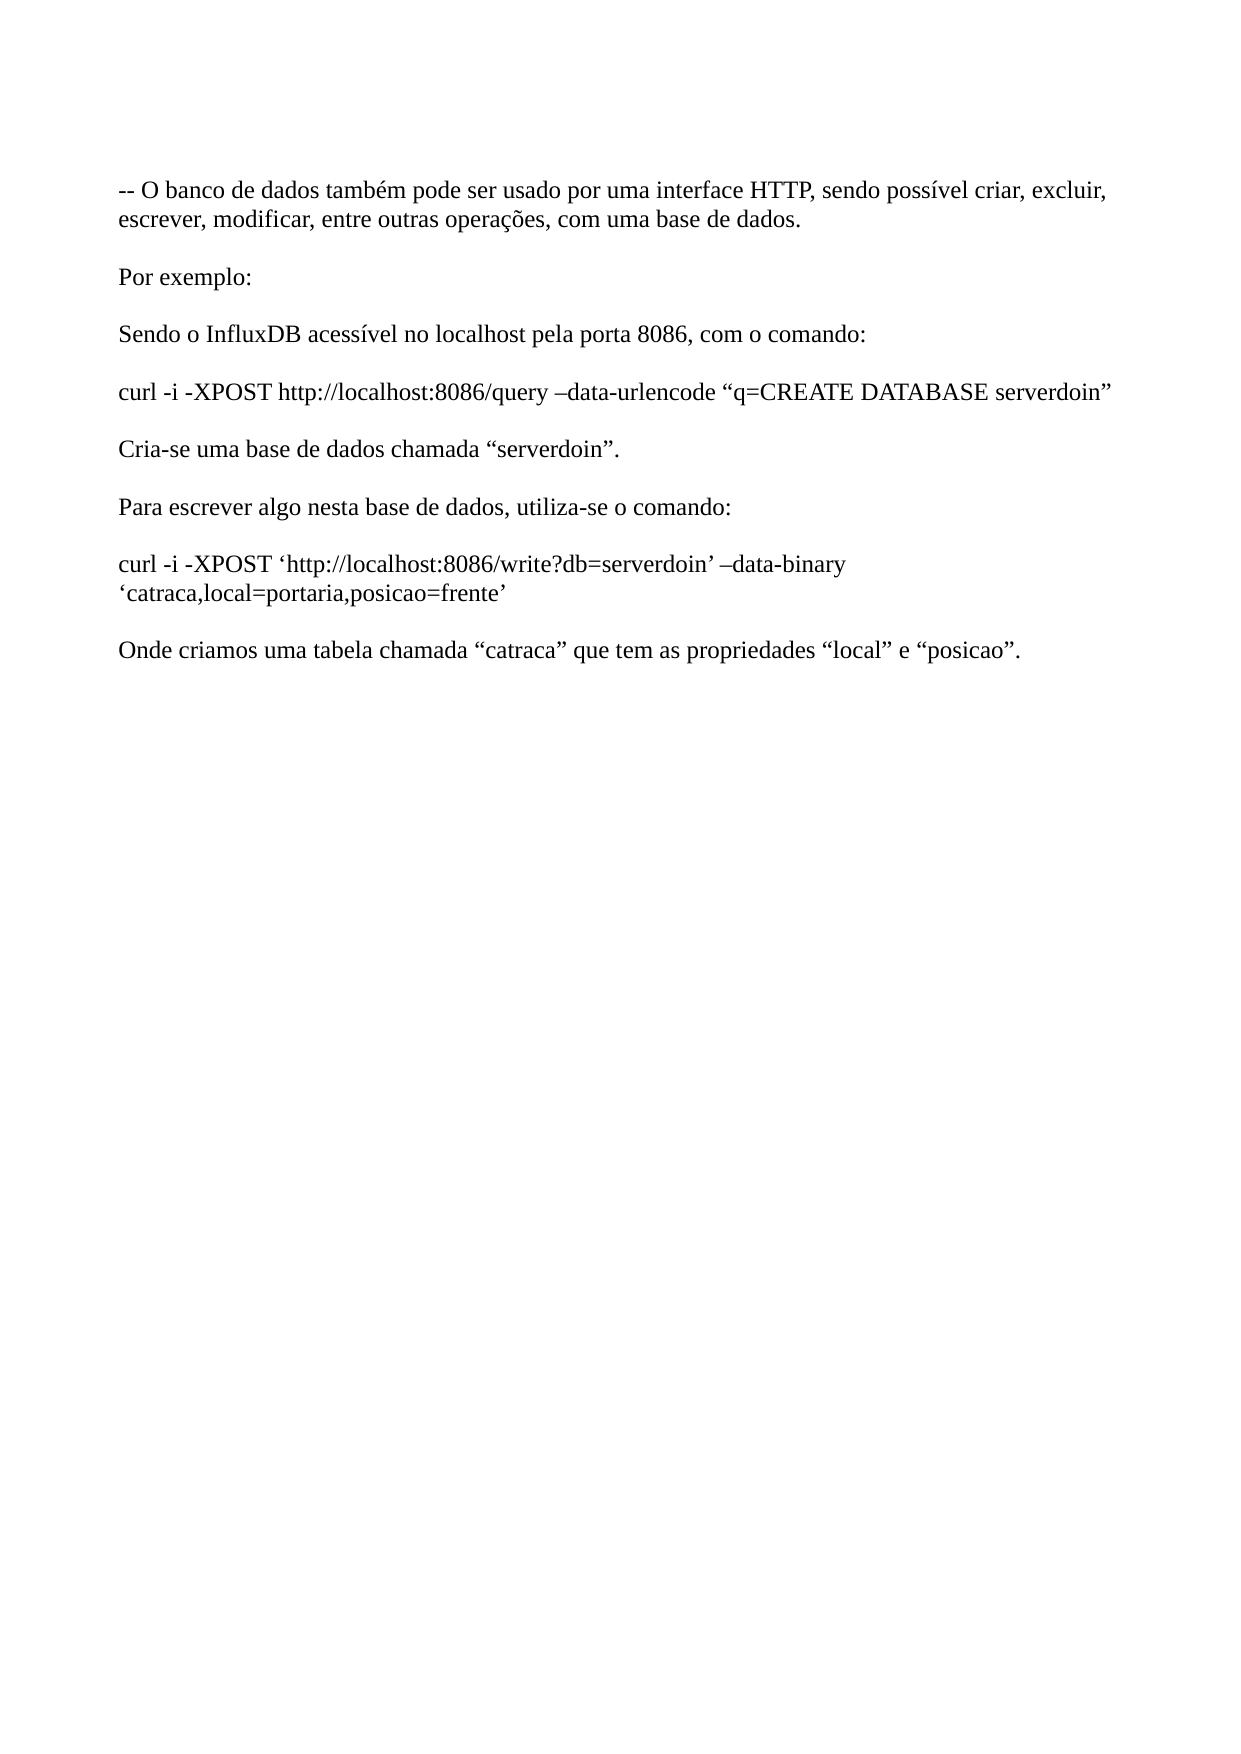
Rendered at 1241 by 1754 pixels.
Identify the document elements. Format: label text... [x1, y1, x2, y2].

text curl -i -XPOST http://localhost:8086/query –data-urlencode “q=CREATE DATABASE serverdoin” [118, 377, 1122, 406]
text Para escrever algo nesta base de dados, utiliza-se o comando: [118, 492, 1122, 521]
text -- O banco de dados também pode ser usado por uma interface HTTP, sendo possível criar, excluir, escrever, modificar, entre outras operações, com uma base de dados. [118, 176, 1122, 233]
text Por exemplo: [118, 262, 1122, 291]
text Onde criamos uma tabela chamada “catraca” que tem as propriedades “local” e “posicao”. [118, 636, 1122, 664]
text Sendo o InfluxDB acessível no localhost pela porta 8086, com o comando: [118, 319, 1122, 348]
text Cria-se uma base de dados chamada “serverdoin”. [118, 434, 1122, 463]
text curl -i -XPOST ‘http://localhost:8086/write?db=serverdoin’ –data-binary ‘catraca,local=portaria,posicao=frente’ [118, 549, 1122, 607]
